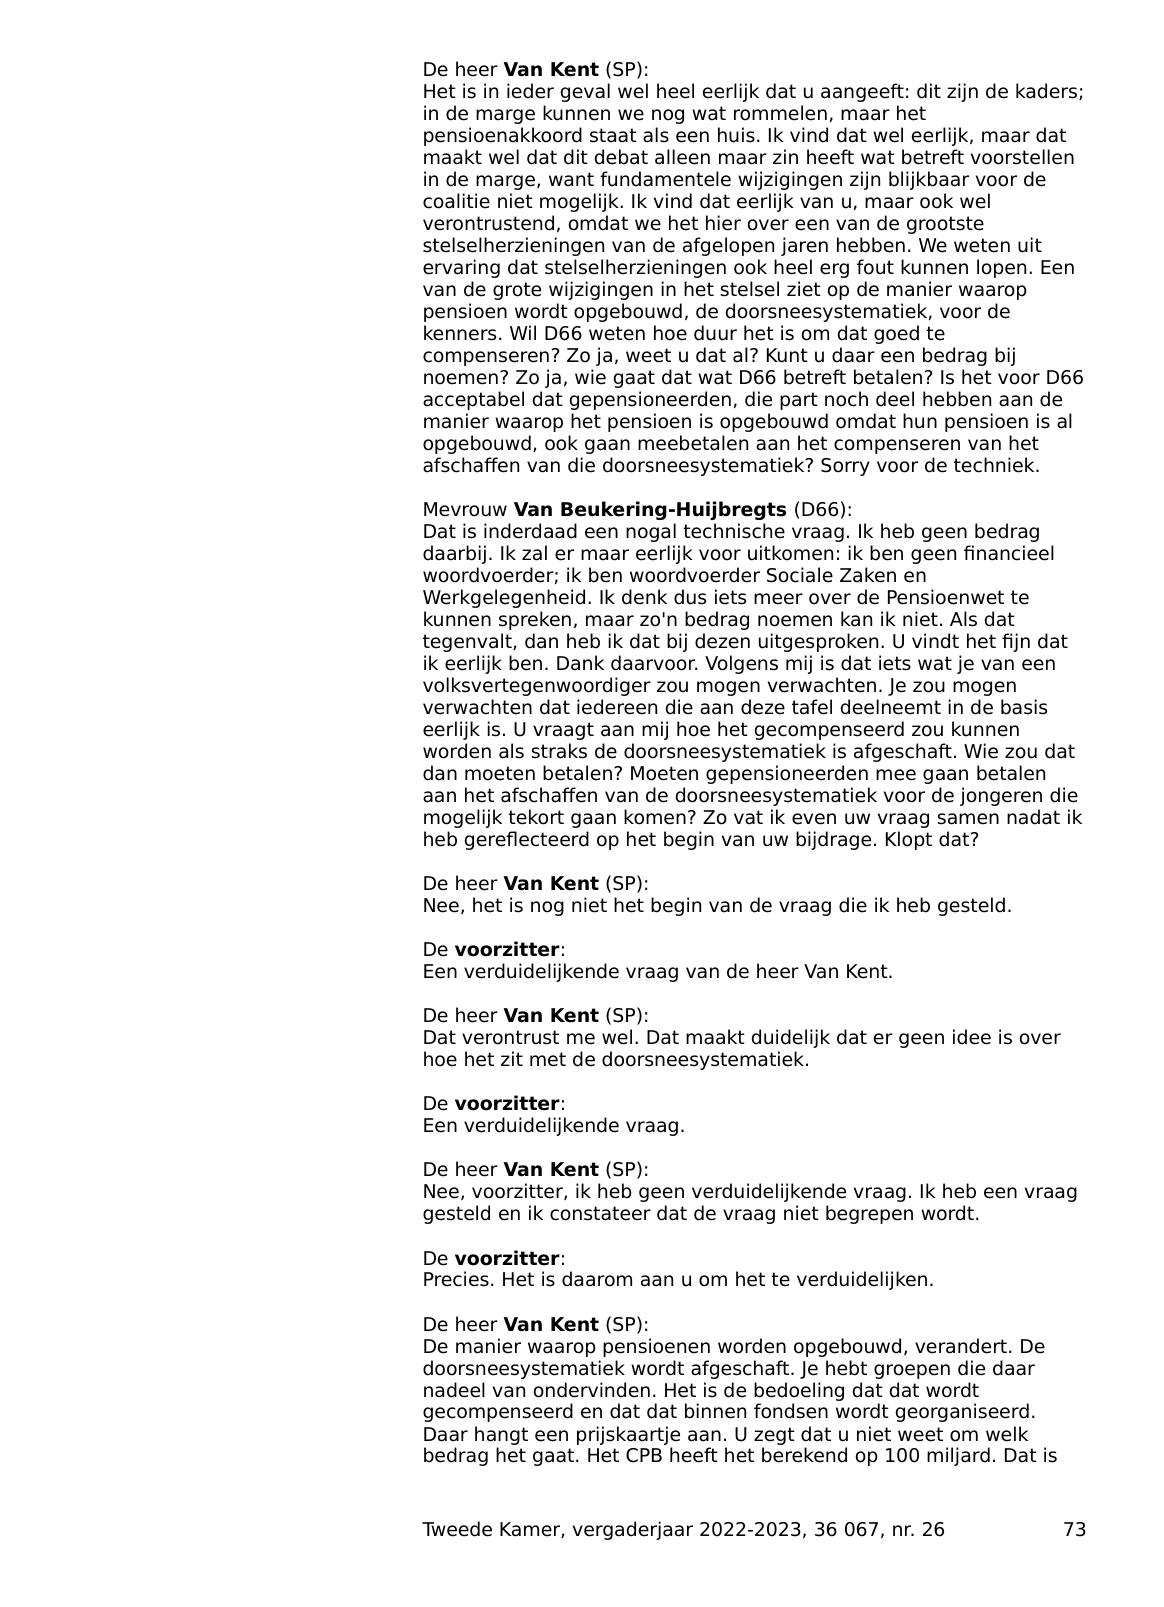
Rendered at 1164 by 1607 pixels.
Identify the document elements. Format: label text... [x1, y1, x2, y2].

text Dat is inderdaad een nogal technische vraag. Ik heb geen bedrag daarbij. Ik zal er maar eerlijk voor uitkomen: ik ben geen financieel woordvoerder; ik ben woordvoerder Sociale Zaken en Werkgelegenheid. Ik denk dus iets meer over de Pensioenwet te kunnen spreken, maar zo'n bedrag noemen kan ik niet. Als dat tegenvalt, dan heb ik dat bij dezen uitgesproken. U vindt het fijn dat ik eerlijk ben. Dank daarvoor. Volgens mij is dat iets wat je van een volksvertegenwoordiger zou mogen verwachten. Je zou mogen verwachten dat iedereen die aan deze tafel deelneemt in de basis eerlijk is. U vraagt aan mij hoe het gecompenseerd zou kunnen worden als straks de doorsneesystematiek is afgeschaft. Wie zou dat dan moeten betalen? Moeten gepensioneerden mee gaan betalen aan het afschaffen van de doorsneesystematiek voor de jongeren die mogelijk tekort gaan komen? Zo vat ik even uw vraag samen nadat ik heb gereflecteerd op het begin van uw bijdrage. Klopt dat? [422, 521, 1087, 851]
text De heer Van Kent (SP): [422, 873, 1087, 895]
text Dat verontrust me wel. Dat maakt duidelijk dat er geen idee is over hoe het zit met de doorsneesystematiek. [422, 1027, 1087, 1071]
text Het is in ieder geval wel heel eerlijk dat u aangeeft: dit zijn de kaders; in de marge kunnen we nog wat rommelen, maar het pensioenakkoord staat als een huis. Ik vind dat wel eerlijk, maar dat maakt wel dat dit debat alleen maar zin heeft wat betreft voorstellen in de marge, want fundamentele wijzigingen zijn blijkbaar voor de coalitie niet mogelijk. Ik vind dat eerlijk van u, maar ook wel verontrustend, omdat we het hier over een van de grootste stelselherzieningen van de afgelopen jaren hebben. We weten uit ervaring dat stelselherzieningen ook heel erg fout kunnen lopen. Een van de grote wijzigingen in het stelsel ziet op de manier waarop pensioen wordt opgebouwd, de doorsneesystematiek, voor de kenners. Wil D66 weten hoe duur het is om dat goed te compenseren? Zo ja, weet u dat al? Kunt u daar een bedrag bij noemen? Zo ja, wie gaat dat wat D66 betreft betalen? Is het voor D66 acceptabel dat gepensioneerden, die part noch deel hebben aan de manier waarop het pensioen is opgebouwd omdat hun pensioen is al opgebouwd, ook gaan meebetalen aan het compenseren van het afschaffen van die doorsneesystematiek? Sorry voor de techniek. [422, 81, 1087, 477]
text De voorzitter: [422, 1093, 1087, 1115]
text De voorzitter: [422, 939, 1087, 961]
text De heer Van Kent (SP): [422, 59, 1087, 81]
text Nee, voorzitter, ik heb geen verduidelijkende vraag. Ik heb een vraag gesteld en ik constateer dat de vraag niet begrepen wordt. [422, 1181, 1087, 1225]
text Een verduidelijkende vraag van de heer Van Kent. [422, 961, 1087, 983]
text Een verduidelijkende vraag. [422, 1115, 1087, 1137]
text De manier waarop pensioenen worden opgebouwd, verandert. De doorsneesystematiek wordt afgeschaft. Je hebt groepen die daar nadeel van ondervinden. Het is de bedoeling dat dat wordt gecompenseerd en dat dat binnen fondsen wordt georganiseerd. Daar hangt een prijskaartje aan. U zegt dat u niet weet om welk bedrag het gaat. Het CPB heeft het berekend op 100 miljard. Dat is [422, 1336, 1087, 1467]
text De heer Van Kent (SP): [422, 1159, 1087, 1181]
text Nee, het is nog niet het begin van de vraag die ik heb gesteld. [422, 895, 1087, 917]
text De voorzitter: [422, 1247, 1087, 1269]
text Mevrouw Van Beukering-Huijbregts (D66): [422, 499, 1087, 521]
text De heer Van Kent (SP): [422, 1005, 1087, 1027]
text De heer Van Kent (SP): [422, 1313, 1087, 1336]
text Precies. Het is daarom aan u om het te verduidelijken. [422, 1269, 1087, 1291]
